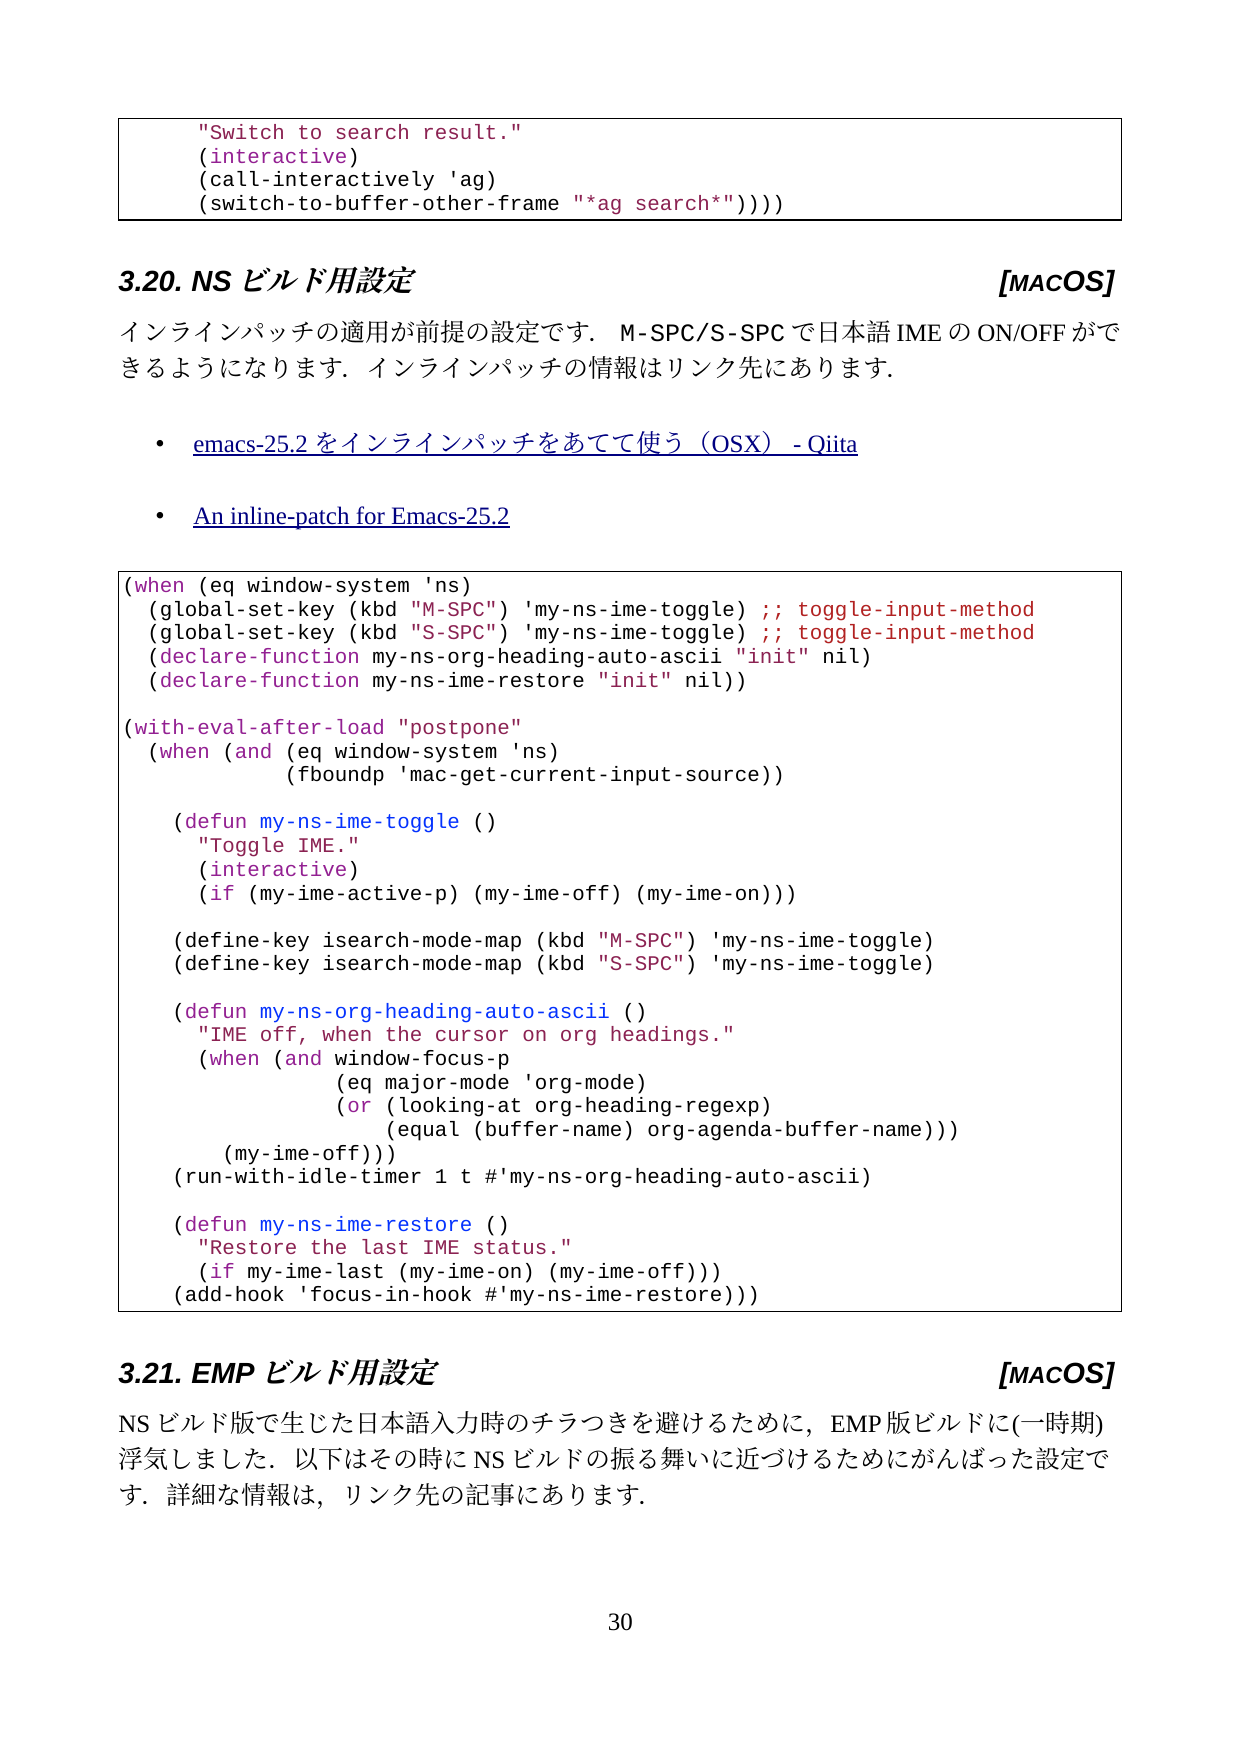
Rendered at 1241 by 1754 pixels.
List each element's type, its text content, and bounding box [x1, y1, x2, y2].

text (if my-ime-last (my-ime-on) (my-ime-off))) [119, 1257, 1121, 1281]
text (when (and window-focus-p [119, 1044, 1121, 1068]
text "Restore the last IME status." [119, 1233, 1121, 1257]
text (defun my-ns-ime-toggle () [119, 808, 1121, 831]
text (define-key isearch-mode-map (kbd "M-SPC") 'my-ns-ime-toggle) [119, 926, 1121, 949]
text (my-ime-off))) [119, 1139, 1121, 1162]
text (when (and (eq window-system 'ns) [119, 737, 1121, 760]
text "Switch to search result." [119, 119, 1121, 142]
text NSビルド版で生じた日本語入力時のチラつきを避けるために，EMP版ビルドに(一時期)浮気しました．以下はその時にNSビルドの振る舞いに近づけるためにがんばった設定です．詳細な情報は，リンク先の記事にあります． [118, 1404, 1122, 1540]
text (global-set-key (kbd "M-SPC") 'my-ns-ime-toggle) ;; toggle-input-method [119, 595, 1121, 618]
text "Toggle IME." [119, 831, 1121, 855]
text (if (my-ime-active-p) (my-ime-off) (my-ime-on))) [119, 878, 1121, 902]
text (call-interactively 'ag) [119, 165, 1121, 189]
text (fboundp 'mac-get-current-input-source)) [119, 760, 1121, 784]
text (run-with-idle-timer 1 t #'my-ns-org-heading-auto-ascii) [119, 1162, 1121, 1186]
subtitle EMPビルド用設定 [macOS] [118, 1349, 1122, 1391]
text (define-key isearch-mode-map (kbd "S-SPC") 'my-ns-ime-toggle) [119, 949, 1121, 973]
text (or (looking-at org-heading-regexp) [119, 1091, 1121, 1115]
text (with-eval-after-load "postpone" [119, 713, 1121, 737]
text (interactive) [119, 142, 1121, 165]
text (global-set-key (kbd "S-SPC") 'my-ns-ime-toggle) ;; toggle-input-method [119, 618, 1121, 642]
text "IME off, when the cursor on org headings." [119, 1020, 1121, 1044]
text (defun my-ns-org-heading-auto-ascii () [119, 997, 1121, 1020]
text (declare-function my-ns-ime-restore "init" nil)) [119, 666, 1121, 689]
text (defun my-ns-ime-restore () [119, 1209, 1121, 1233]
text (interactive) [119, 855, 1121, 878]
text (eq major-mode 'org-mode) [119, 1068, 1121, 1091]
text (switch-to-buffer-other-frame "*ag search*")))) [119, 189, 1121, 219]
text (declare-function my-ns-org-heading-auto-ascii "init" nil) [119, 642, 1121, 666]
subtitle NSビルド用設定 [macOS] [118, 258, 1122, 300]
list emacs-25.2 をインラインパッチをあてて使う（OSX） - Qiita [156, 426, 1122, 489]
text インラインパッチの適用が前提の設定です． M-SPC/S-SPC で日本語IMEのON/OFFができるようになります．インラインパッチの情報はリンク先にあります． [118, 312, 1122, 413]
text (equal (buffer-name) org-agenda-buffer-name))) [119, 1115, 1121, 1139]
text (when (eq window-system 'ns) [119, 572, 1121, 595]
list An inline-patch for Emacs-25.2 [156, 501, 1122, 559]
text (add-hook 'focus-in-hook #'my-ns-ime-restore))) [119, 1281, 1121, 1311]
